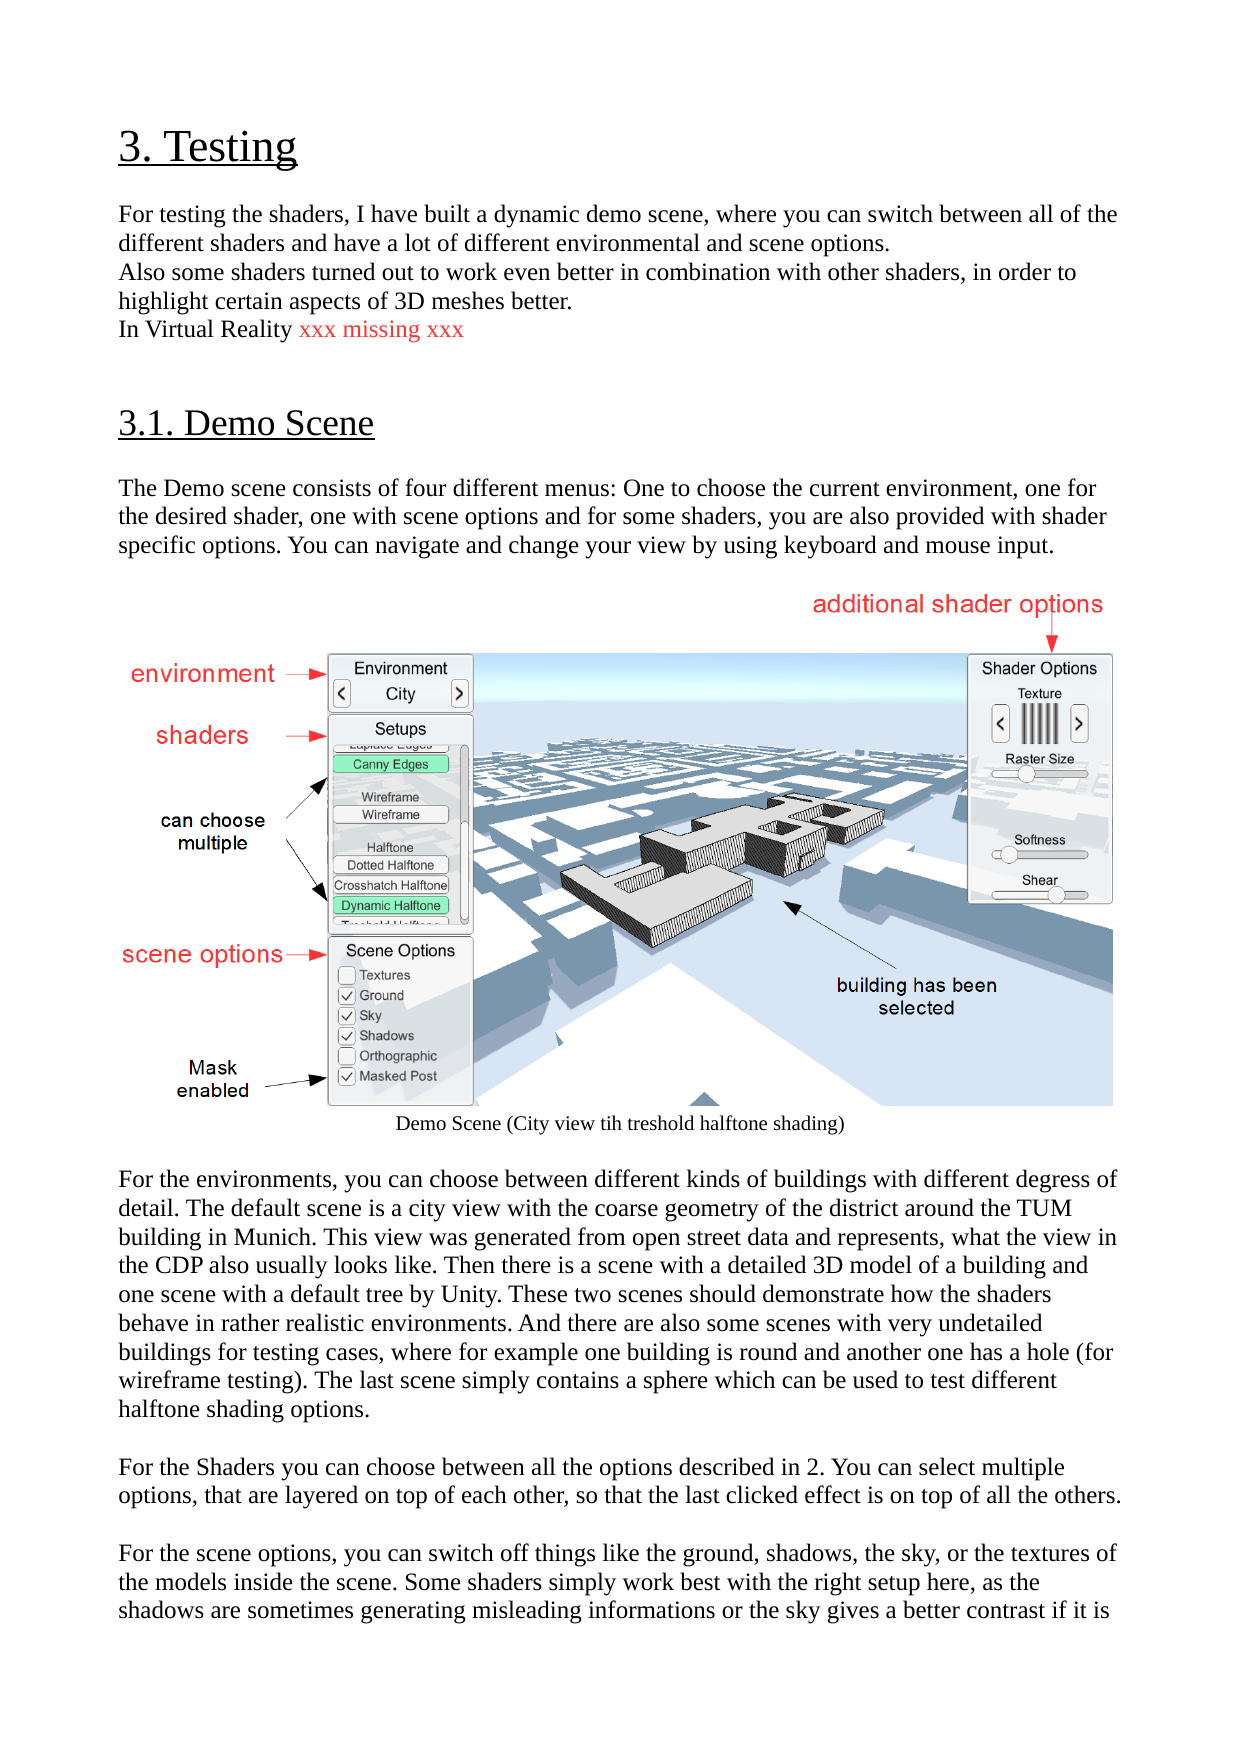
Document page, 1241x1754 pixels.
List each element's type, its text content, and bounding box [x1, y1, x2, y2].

text For testing the shaders, I have built a dynamic demo scene, where you can switch between all of the different shaders and have a lot of different environmental and scene options. [118, 199, 1122, 257]
text Demo Scene (City view tih treshold halftone shading) [118, 1112, 1122, 1135]
text In Virtual Reality xxx missing xxx [118, 314, 1122, 343]
text Also some shaders turned out to work even better in combination with other shaders, in order to highlight certain aspects of 3D meshes better. [118, 257, 1122, 314]
text For the environments, you can choose between different kinds of buildings with different degress of detail. The default scene is a city view with the coarse geometry of the district around the TUM building in Munich. This view was generated from open street data and represents, what the view in the CDP also usually looks like. Then there is a scene with a detailed 3D model of a building and one scene with a default tree by Unity. These two scenes should demonstrate how the shaders behave in rather realistic environments. And there are also some scenes with very undetailed buildings for testing cases, where for example one building is round and another one has a hole (for wireframe testing). The last scene simply contains a sphere which can be used to test different halftone shading options. [118, 1164, 1122, 1423]
text For the Shaders you can choose between all the options described in 2. You can select multiple options, that are layered on top of each other, so that the last clicked effect is on top of all the others. [118, 1452, 1122, 1509]
text The Demo scene consists of four different menus: One to choose the current environment, one for the desired shader, one with scene options and for some shaders, you are also provided with shader specific options. You can navigate and change your view by using keyboard and mouse input. [118, 473, 1122, 559]
text For the scene options, you can switch off things like the ground, shadows, the sky, or the textures of the models inside the scene. Some shaders simply work best with the right setup here, as the shadows are sometimes generating misleading informations or the sky gives a better contrast if it is [118, 1538, 1122, 1624]
text 3. Testing [118, 118, 1122, 171]
text 3.1. Demo Scene [118, 401, 1122, 444]
